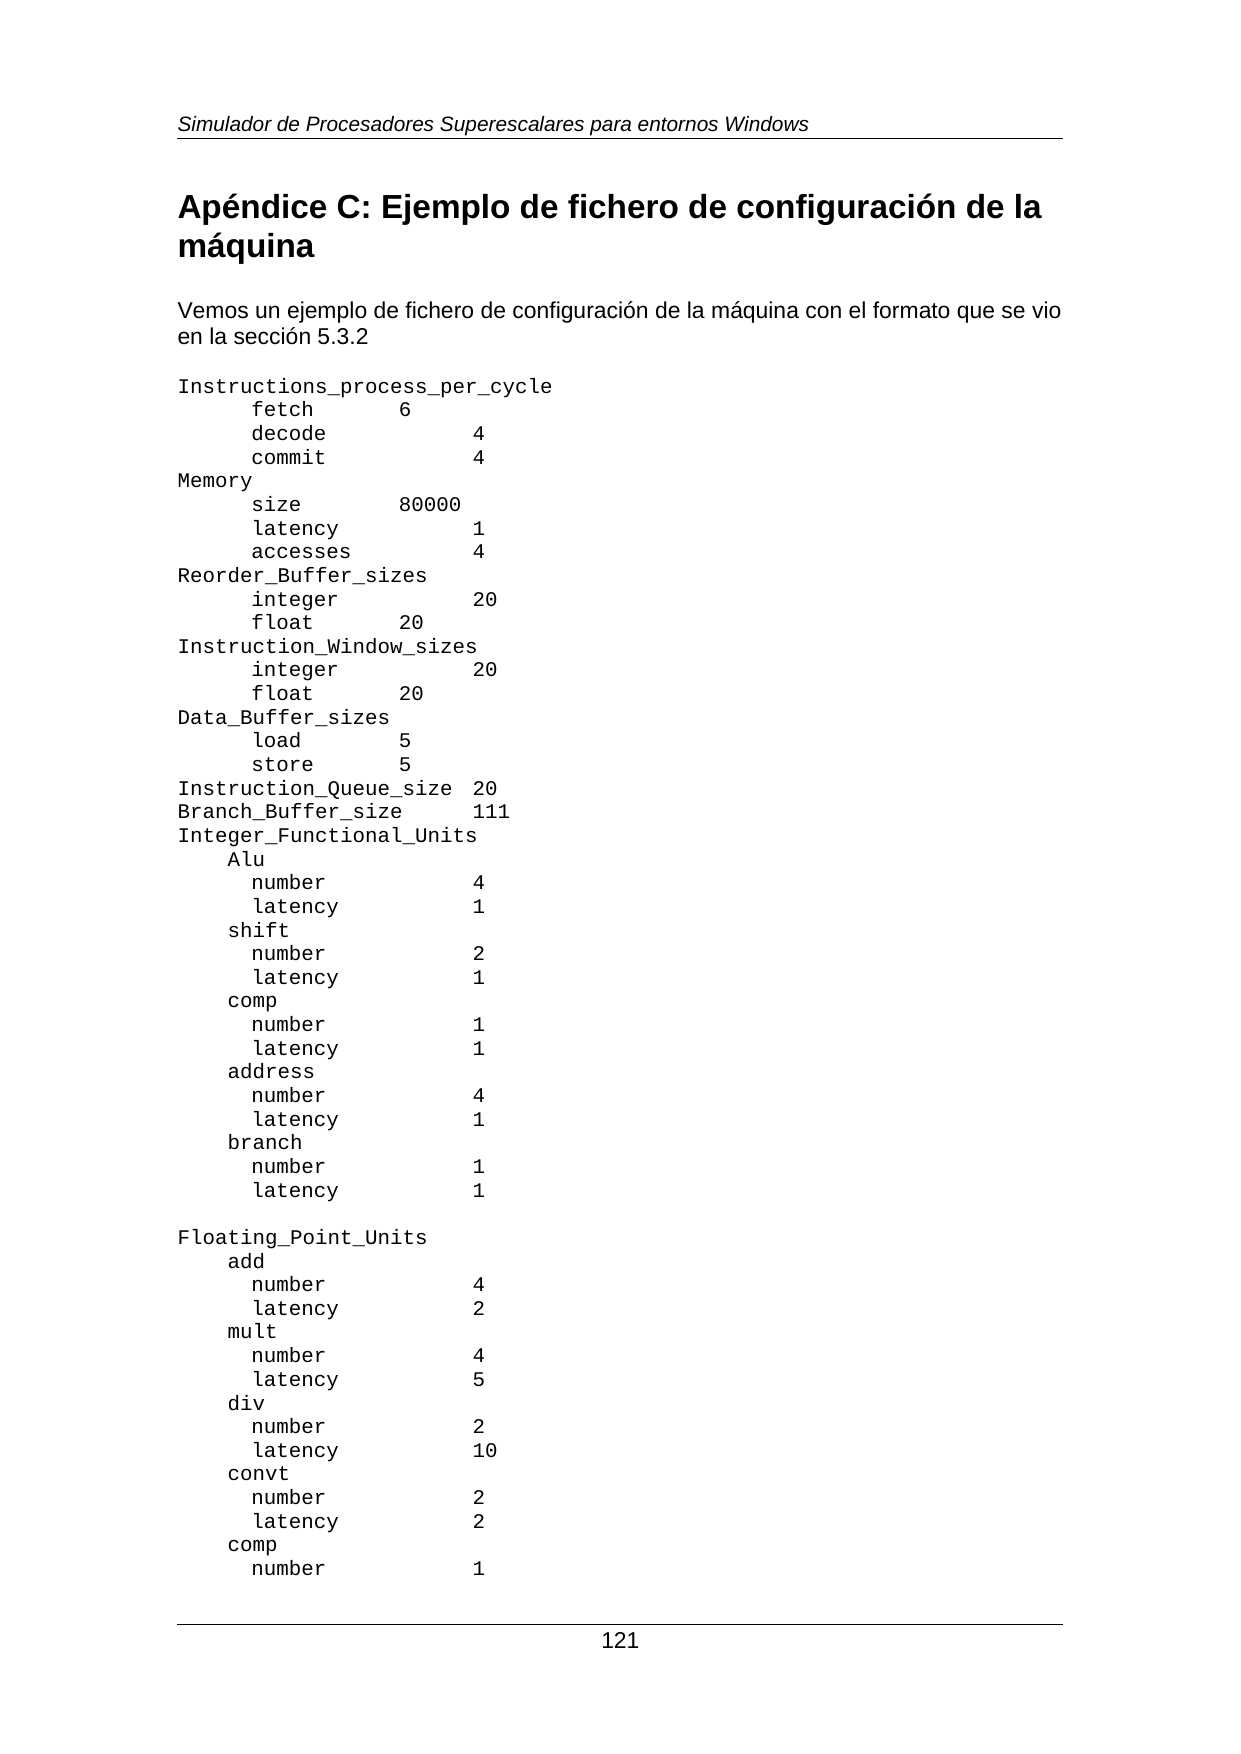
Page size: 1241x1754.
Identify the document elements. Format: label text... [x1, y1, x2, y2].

text latency 1 [177, 967, 1063, 991]
text latency 1 [177, 518, 1063, 541]
text latency 1 [177, 1180, 1063, 1203]
text Alu [177, 849, 1063, 872]
text load 5 [177, 730, 1063, 754]
text latency 1 [177, 1038, 1063, 1061]
text shift [177, 919, 1063, 943]
text number 2 [177, 1416, 1063, 1440]
text Integer_Functional_Units [177, 825, 1063, 849]
text latency 5 [177, 1369, 1063, 1392]
text number 2 [177, 943, 1063, 967]
text float 20 [177, 612, 1063, 636]
text decode 4 [177, 423, 1063, 447]
text number 1 [177, 1014, 1063, 1038]
text number 4 [177, 1345, 1063, 1369]
text fetch 6 [177, 399, 1063, 423]
subtitle Apéndice C: Ejemplo de fichero de configuración de la máquina [177, 187, 1063, 264]
text Vemos un ejemplo de fichero de configuración de la máquina con el formato que se vio en la sección 5.3.2 [177, 297, 1063, 349]
text Instruction_Queue_size 20 [177, 778, 1063, 801]
text number 1 [177, 1156, 1063, 1180]
text latency 2 [177, 1511, 1063, 1534]
text Floating_Point_Units [177, 1227, 1063, 1251]
text latency 2 [177, 1298, 1063, 1322]
text number 2 [177, 1487, 1063, 1511]
text Instructions_process_per_cycle [177, 376, 1063, 399]
text comp [177, 1534, 1063, 1558]
text branch [177, 1132, 1063, 1156]
text integer 20 [177, 588, 1063, 612]
text latency 10 [177, 1440, 1063, 1463]
text integer 20 [177, 659, 1063, 683]
text latency 1 [177, 896, 1063, 919]
text float 20 [177, 683, 1063, 707]
text mult [177, 1322, 1063, 1345]
text div [177, 1392, 1063, 1416]
text address [177, 1061, 1063, 1085]
text Reorder_Buffer_sizes [177, 565, 1063, 588]
text comp [177, 991, 1063, 1014]
text store 5 [177, 754, 1063, 778]
text number 4 [177, 1274, 1063, 1298]
text Memory [177, 470, 1063, 494]
text latency 1 [177, 1109, 1063, 1132]
text number 4 [177, 1085, 1063, 1109]
text size 80000 [177, 494, 1063, 518]
text number 4 [177, 872, 1063, 896]
text Instruction_Window_sizes [177, 636, 1063, 659]
text number 1 [177, 1558, 1063, 1582]
text add [177, 1251, 1063, 1274]
text Data_Buffer_sizes [177, 707, 1063, 730]
text accesses 4 [177, 541, 1063, 565]
text Branch_Buffer_size 111 [177, 801, 1063, 825]
text commit 4 [177, 447, 1063, 470]
text convt [177, 1463, 1063, 1487]
